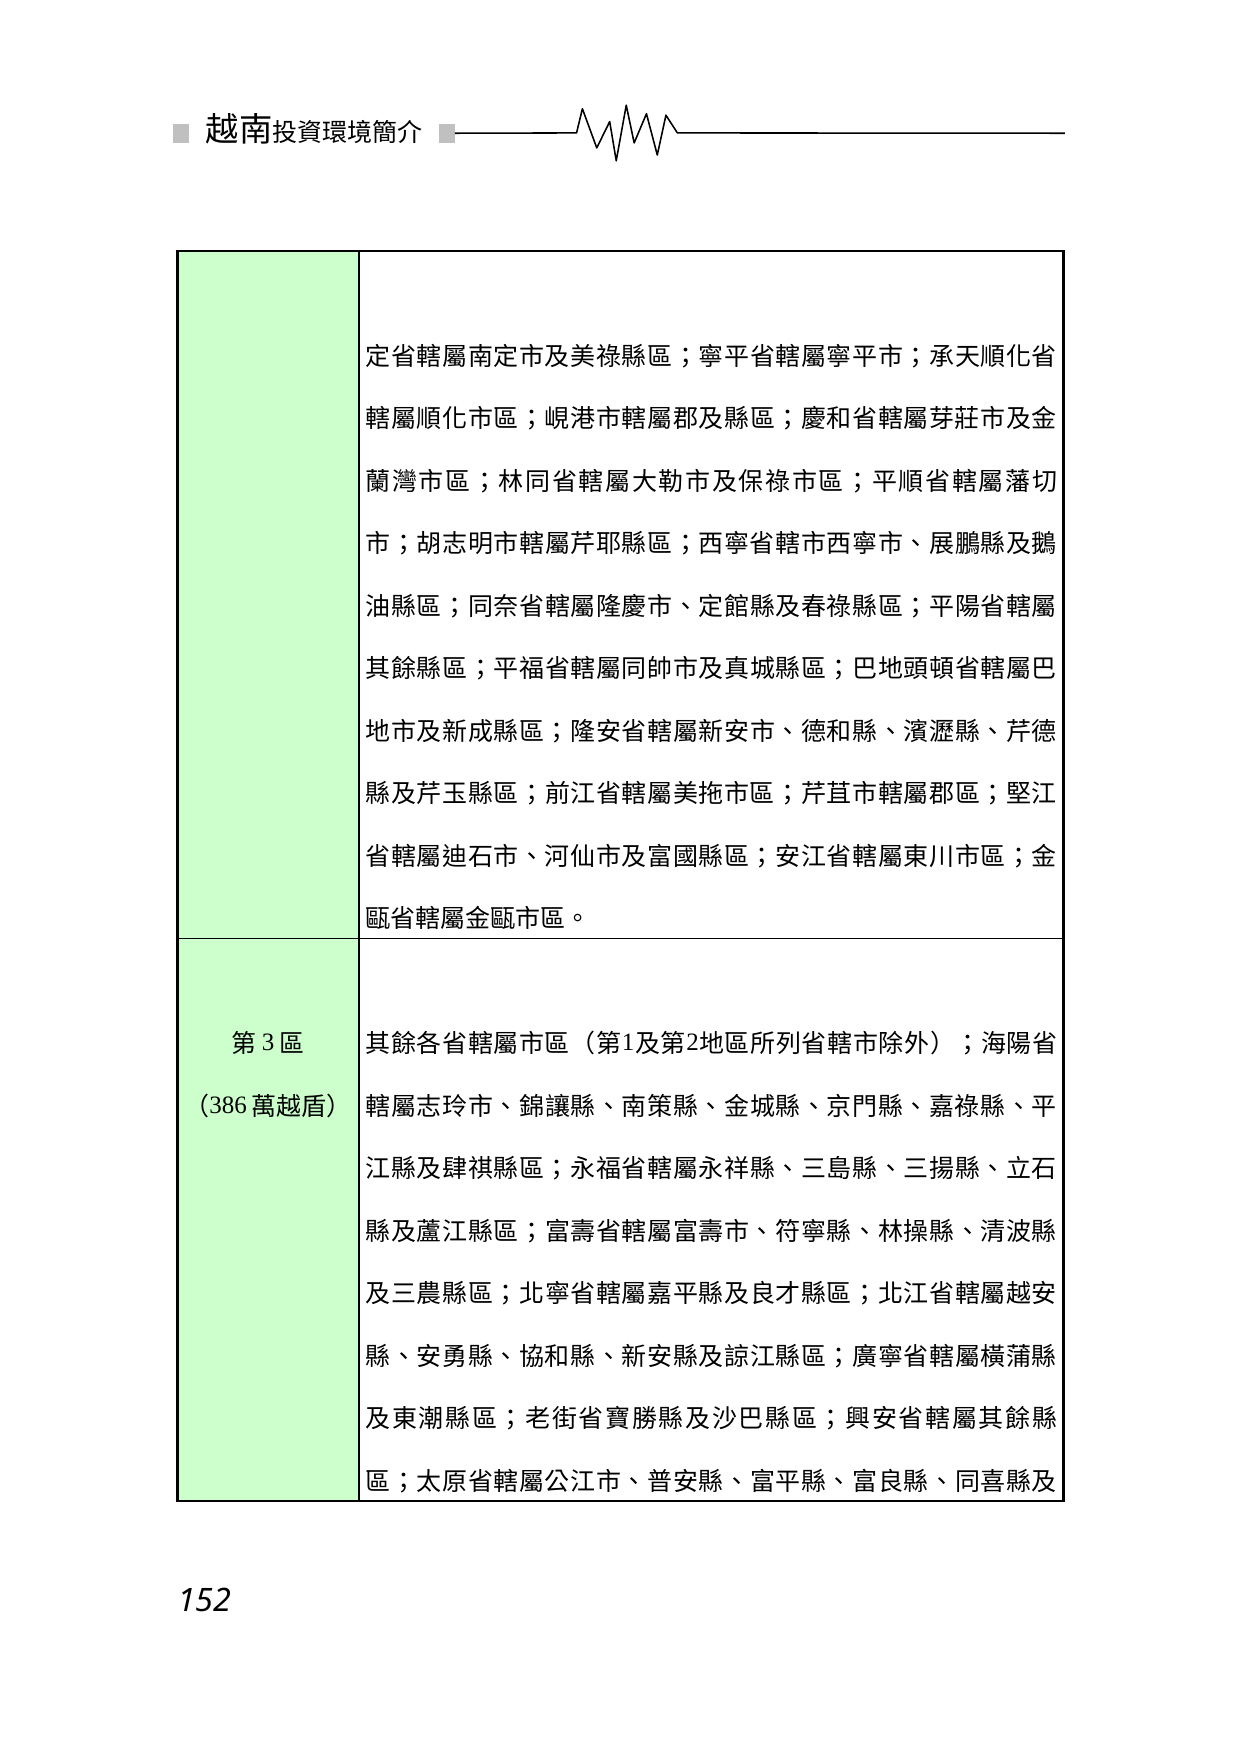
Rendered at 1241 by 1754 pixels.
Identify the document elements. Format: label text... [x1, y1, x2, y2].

table_cell [179, 252, 358, 938]
table_cell 其餘各省轄屬市區（第1及第2地區所列省轄市除外）；海陽省轄屬志玲市、錦讓縣、南策縣、金城縣、京門縣、嘉祿縣、平江縣及肆祺縣區；永福省轄屬永祥縣、三島縣、三揚縣、立石縣及蘆江縣區；富壽省轄屬富壽市、符寧縣、林操縣、清波縣及三農縣區；北寧省轄屬嘉平縣及良才縣區；北江省轄屬越安縣、安勇縣、協和縣、新安縣及諒江縣區；廣寧省轄屬橫蒲縣及東潮縣區；老街省寶勝縣及沙巴縣區；興安省轄屬其餘縣區；太原省轄屬公江市、普安縣、富平縣、富良縣、同喜縣及 [360, 939, 1062, 1500]
table_cell 定省轄屬南定市及美祿縣區；寧平省轄屬寧平市；承天順化省轄屬順化市區；峴港市轄屬郡及縣區；慶和省轄屬芽莊市及金蘭灣市區；林同省轄屬大勒市及保祿市區；平順省轄屬藩切市；胡志明市轄屬芹耶縣區；西寧省轄市西寧市、展鵬縣及鵝油縣區；同奈省轄屬隆慶市、定館縣及春祿縣區；平陽省轄屬其餘縣區；平福省轄屬同帥市及真城縣區；巴地頭頓省轄屬巴地市及新成縣區；隆安省轄屬新安市、德和縣、濱瀝縣、芹德縣及芹玉縣區；前江省轄屬美拖市區；芹苴市轄屬郡區；堅江省轄屬迪石市、河仙市及富國縣區；安江省轄屬東川市區；金甌省轄屬金甌市區。 [360, 252, 1062, 938]
table_cell 第3區 （386萬越盾） [179, 939, 358, 1500]
